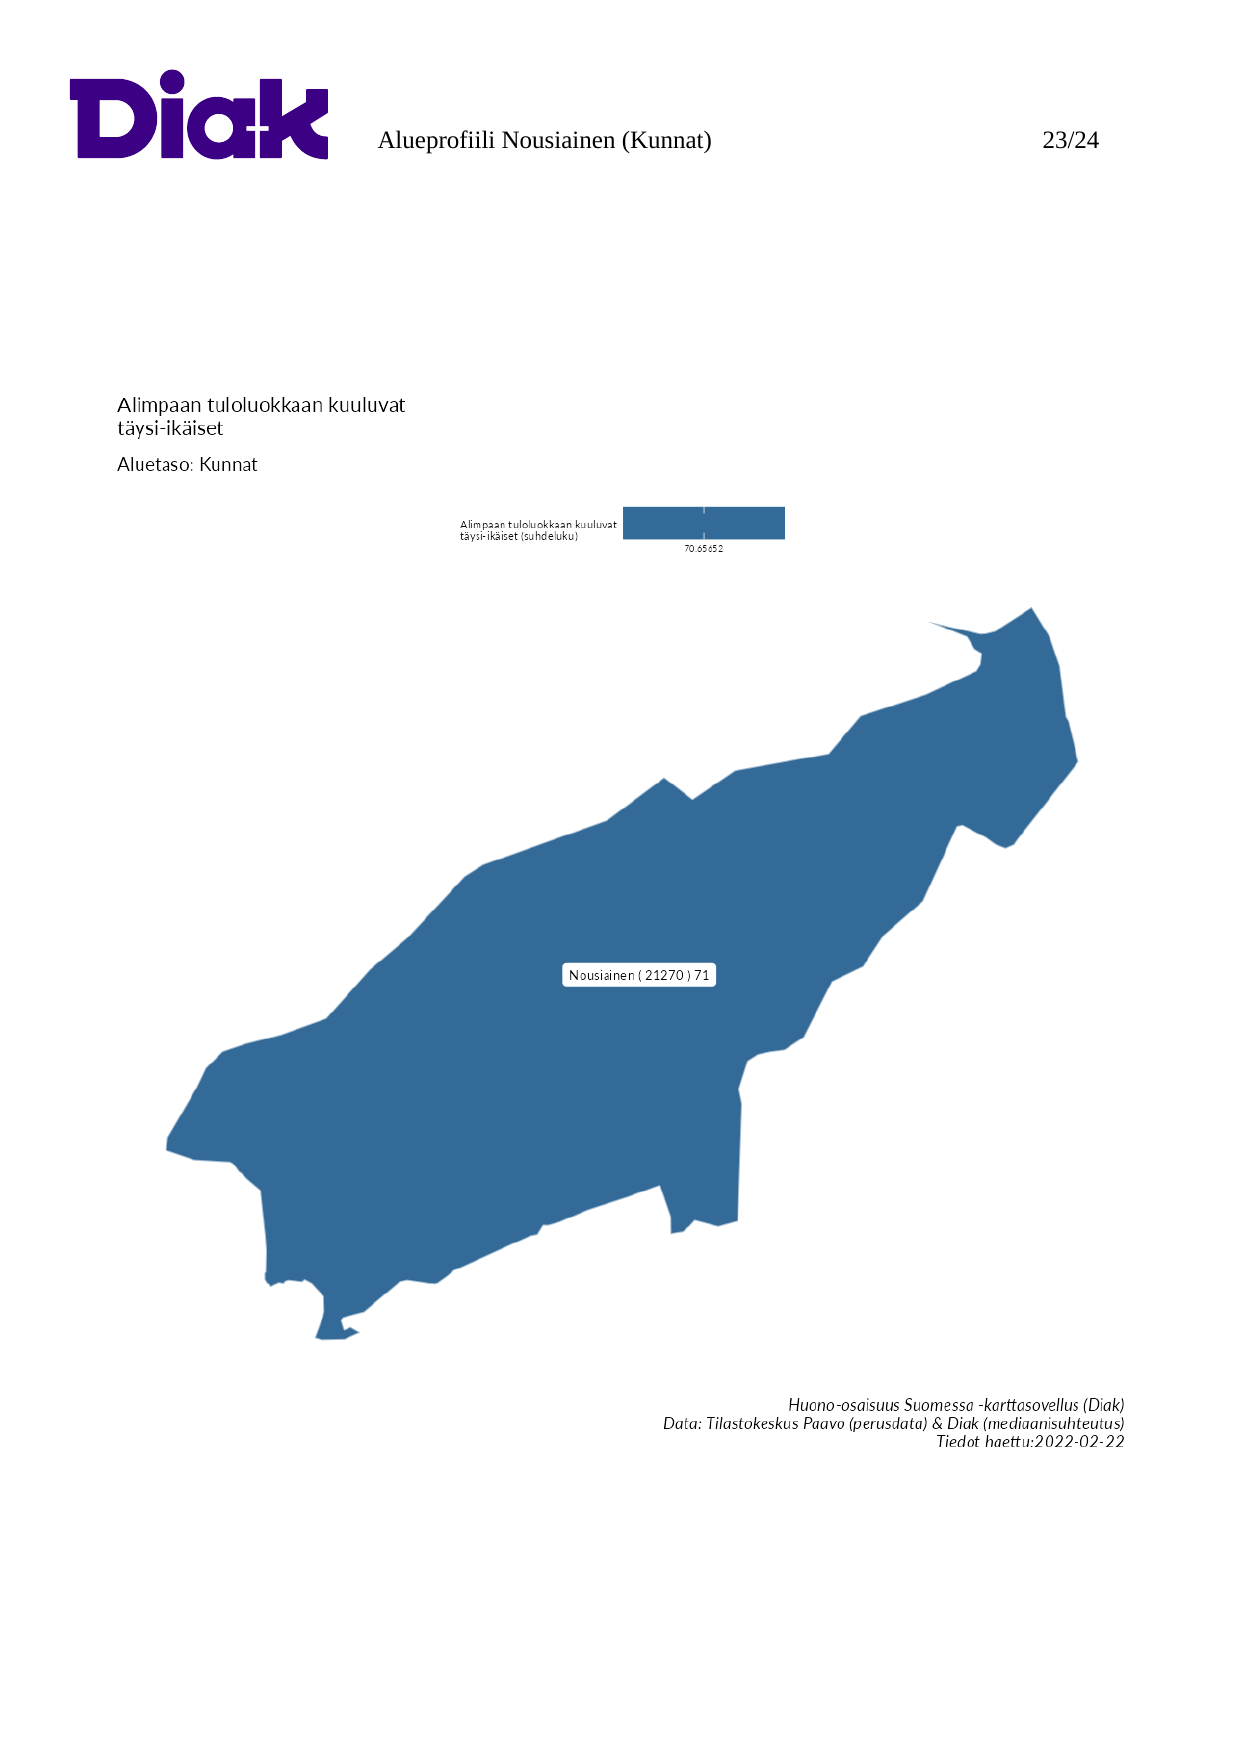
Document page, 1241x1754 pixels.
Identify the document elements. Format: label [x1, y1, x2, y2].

picture [61, 196, 1179, 1651]
